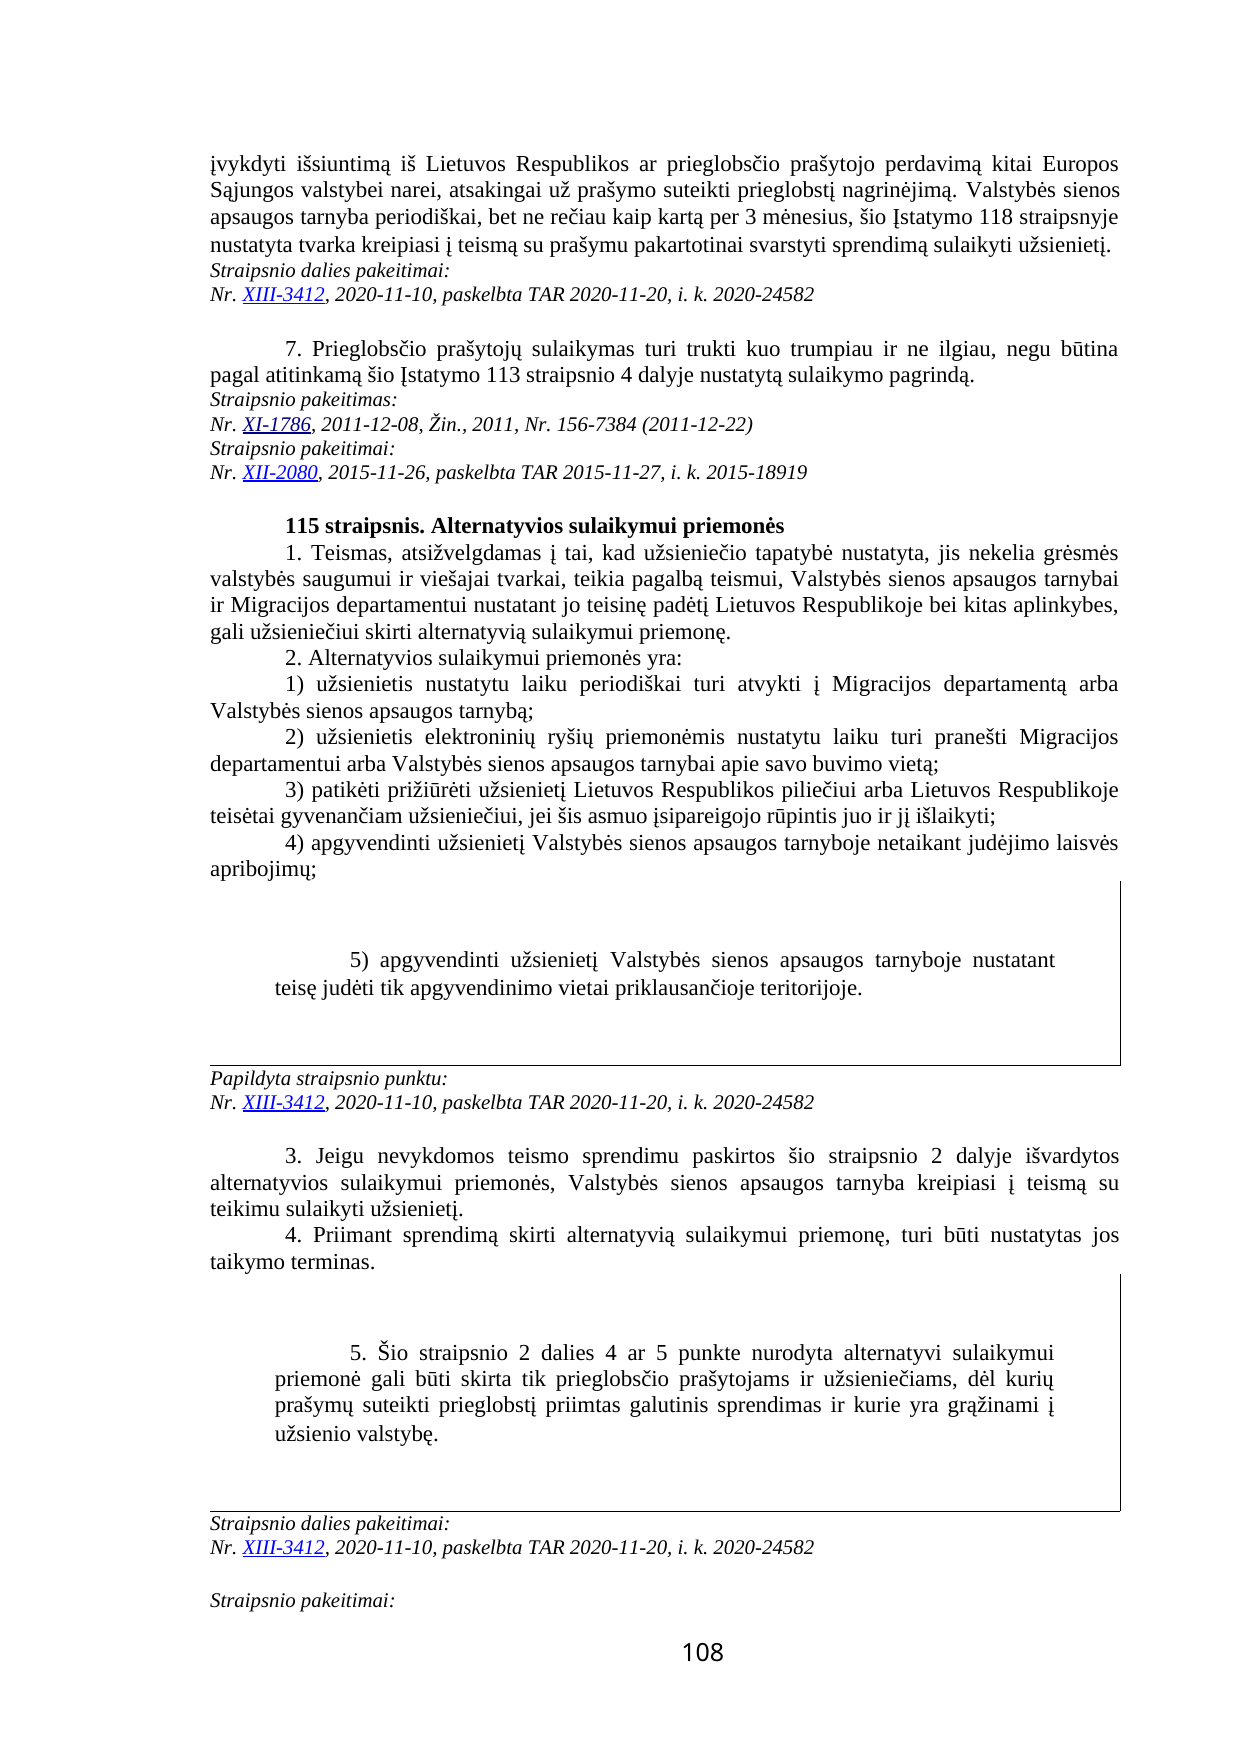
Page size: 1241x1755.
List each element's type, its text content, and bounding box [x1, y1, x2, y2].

text Nr. XIII-3412, 2020-11-10, paskelbta TAR 2020-11-20, i. k. 2020-24582 [210, 1090, 1120, 1114]
text 2) užsienietis elektroninių ryšių priemonėmis nustatytu laiku turi pranešti Migracijos departamentui arba Valstybės sienos apsaugos tarnybai apie savo buvimo vietą; [210, 723, 1120, 776]
text Straipsnio pakeitimai: [210, 1588, 1120, 1612]
text 5) apgyvendinti užsienietį Valstybės sienos apsaugos tarnyboje nustatant teisę judėti tik apgyvendinimo vietai priklausančioje teritorijoje. [210, 881, 1120, 1065]
text įvykdyti išsiuntimą iš Lietuvos Respublikos ar prieglobsčio prašytojo perdavimą kitai Europos Sąjungos valstybei narei, atsakingai už prašymo suteikti prieglobstį nagrinėjimą. Valstybės sienos apsaugos tarnyba periodiškai, bet ne rečiau kaip kartą per 3 mėnesius, šio Įstatymo 118 straipsnyje nustatyta tvarka kreipiasi į teismą su prašymu pakartotinai svarstyti sprendimą sulaikyti užsienietį. [210, 150, 1120, 258]
text 7. Prieglobsčio prašytojų sulaikymas turi trukti kuo trumpiau ir ne ilgiau, negu būtina pagal atitinkamą šio Įstatymo 113 straipsnio 4 dalyje nustatytą sulaikymo pagrindą. [210, 335, 1120, 387]
text Nr. XIII-3412, 2020-11-10, paskelbta TAR 2020-11-20, i. k. 2020-24582 [210, 282, 1120, 306]
text Papildyta straipsnio punktu: [210, 1066, 1120, 1090]
text Straipsnio dalies pakeitimai: [210, 1511, 1120, 1535]
text Straipsnio pakeitimai: [210, 436, 1120, 459]
text 5. Šio straipsnio 2 dalies 4 ar 5 punkte nurodyta alternatyvi sulaikymui priemonė gali būti skirta tik prieglobsčio prašytojams ir užsieniečiams, dėl kurių prašymų suteikti prieglobstį priimtas galutinis sprendimas ir kurie yra grąžinami į užsienio valstybę. [210, 1274, 1120, 1511]
text 1) užsienietis nustatytu laiku periodiškai turi atvykti į Migracijos departamentą arba Valstybės sienos apsaugos tarnybą; [210, 671, 1120, 723]
text Nr. XI-1786, 2011-12-08, Žin., 2011, Nr. 156-7384 (2011-12-22) [210, 411, 1120, 436]
text 3. Jeigu nevykdomos teismo sprendimu paskirtos šio straipsnio 2 dalyje išvardytos alternatyvios sulaikymui priemonės, Valstybės sienos apsaugos tarnyba kreipiasi į teismą su teikimu sulaikyti užsienietį. [210, 1142, 1120, 1222]
text 3) patikėti prižiūrėti užsienietį Lietuvos Respublikos piliečiui arba Lietuvos Respublikoje teisėtai gyvenančiam užsieniečiui, jei šis asmuo įsipareigojo rūpintis juo ir jį išlaikyti; [210, 776, 1120, 829]
text Nr. XIII-3412, 2020-11-10, paskelbta TAR 2020-11-20, i. k. 2020-24582 [210, 1535, 1120, 1559]
text 115 straipsnis. Alternatyvios sulaikymui priemonės [210, 512, 1120, 539]
text 1. Teismas, atsižvelgdamas į tai, kad užsieniečio tapatybė nustatyta, jis nekelia grėsmės valstybės saugumui ir viešajai tvarkai, teikia pagalbą teismui, Valstybės sienos apsaugos tarnybai ir Migracijos departamentui nustatant jo teisinę padėtį Lietuvos Respublikoje bei kitas aplinkybes, gali užsieniečiui skirti alternatyvią sulaikymui priemonę. [210, 539, 1120, 644]
text Nr. XII-2080, 2015-11-26, paskelbta TAR 2015-11-27, i. k. 2015-18919 [210, 459, 1120, 484]
text 4) apgyvendinti užsienietį Valstybės sienos apsaugos tarnyboje netaikant judėjimo laisvės apribojimų; [210, 829, 1120, 881]
text 4. Priimant sprendimą skirti alternatyvią sulaikymui priemonę, turi būti nustatytas jos taikymo terminas. [210, 1222, 1120, 1274]
text Straipsnio pakeitimas: [210, 387, 1120, 411]
text 2. Alternatyvios sulaikymui priemonės yra: [210, 644, 1120, 671]
text Straipsnio dalies pakeitimai: [210, 258, 1120, 282]
